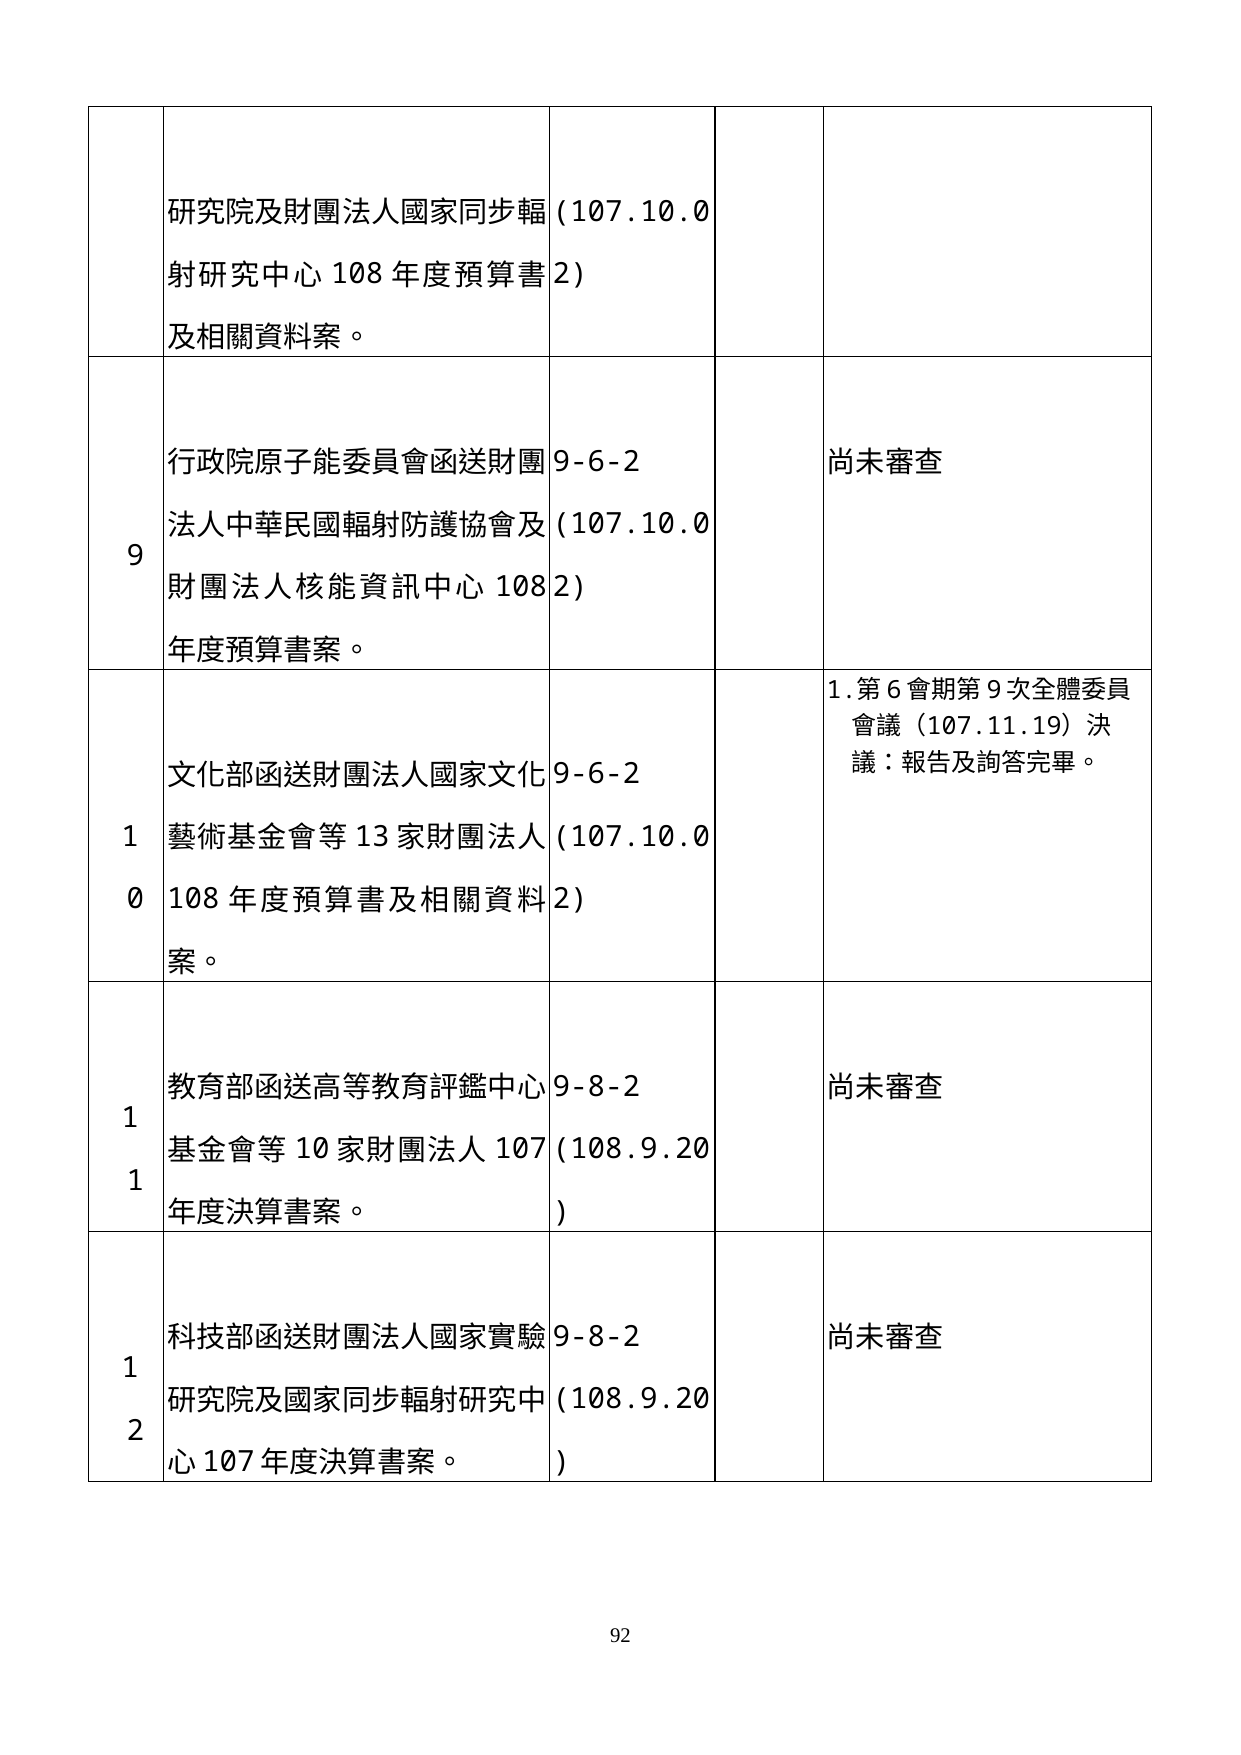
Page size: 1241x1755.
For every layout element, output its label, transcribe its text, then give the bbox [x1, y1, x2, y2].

table_cell 教育部函送高等教育評鑑中心基金會等10家財團法人107年度決算書案。 [164, 982, 549, 1231]
table_cell 行政院原子能委員會函送財團法人中華民國輻射防護協會及財團法人核能資訊中心108年度預算書案。 [164, 357, 549, 668]
table_cell 9-6-2 (107.10.02) [550, 670, 714, 981]
table_cell 1.第6會期第9次全體委員會議（107.11.19）決議：報告及詢答完畢。 [824, 670, 1151, 981]
table_cell 研究院及財團法人國家同步輻射研究中心108年度預算書及相關資料案。 [164, 107, 549, 356]
table_cell 科技部函送財團法人國家實驗研究院及國家同步輻射研究中心107年度決算書案。 [164, 1232, 549, 1481]
table_cell [716, 357, 823, 668]
table_cell 尚未審查 [824, 1232, 1151, 1481]
table_cell [716, 107, 823, 356]
table_cell [716, 1232, 823, 1481]
table_cell [89, 1232, 163, 1481]
table_cell [716, 670, 823, 981]
table_cell 文化部函送財團法人國家文化藝術基金會等13家財團法人108年度預算書及相關資料案。 [164, 670, 549, 981]
table_cell (107.10.02) [550, 107, 714, 356]
table_cell [89, 107, 163, 356]
table_cell [824, 107, 1151, 356]
table_cell 9-8-2 (108.9.20) [550, 982, 714, 1231]
table_cell [89, 357, 163, 668]
table_cell 9-6-2 (107.10.02) [550, 357, 714, 668]
table_cell [716, 982, 823, 1231]
table_cell [89, 670, 163, 981]
table_cell 9-8-2 (108.9.20) [550, 1232, 714, 1481]
table_cell 尚未審查 [824, 357, 1151, 668]
table_cell [89, 982, 163, 1231]
table_cell 尚未審查 [824, 982, 1151, 1231]
